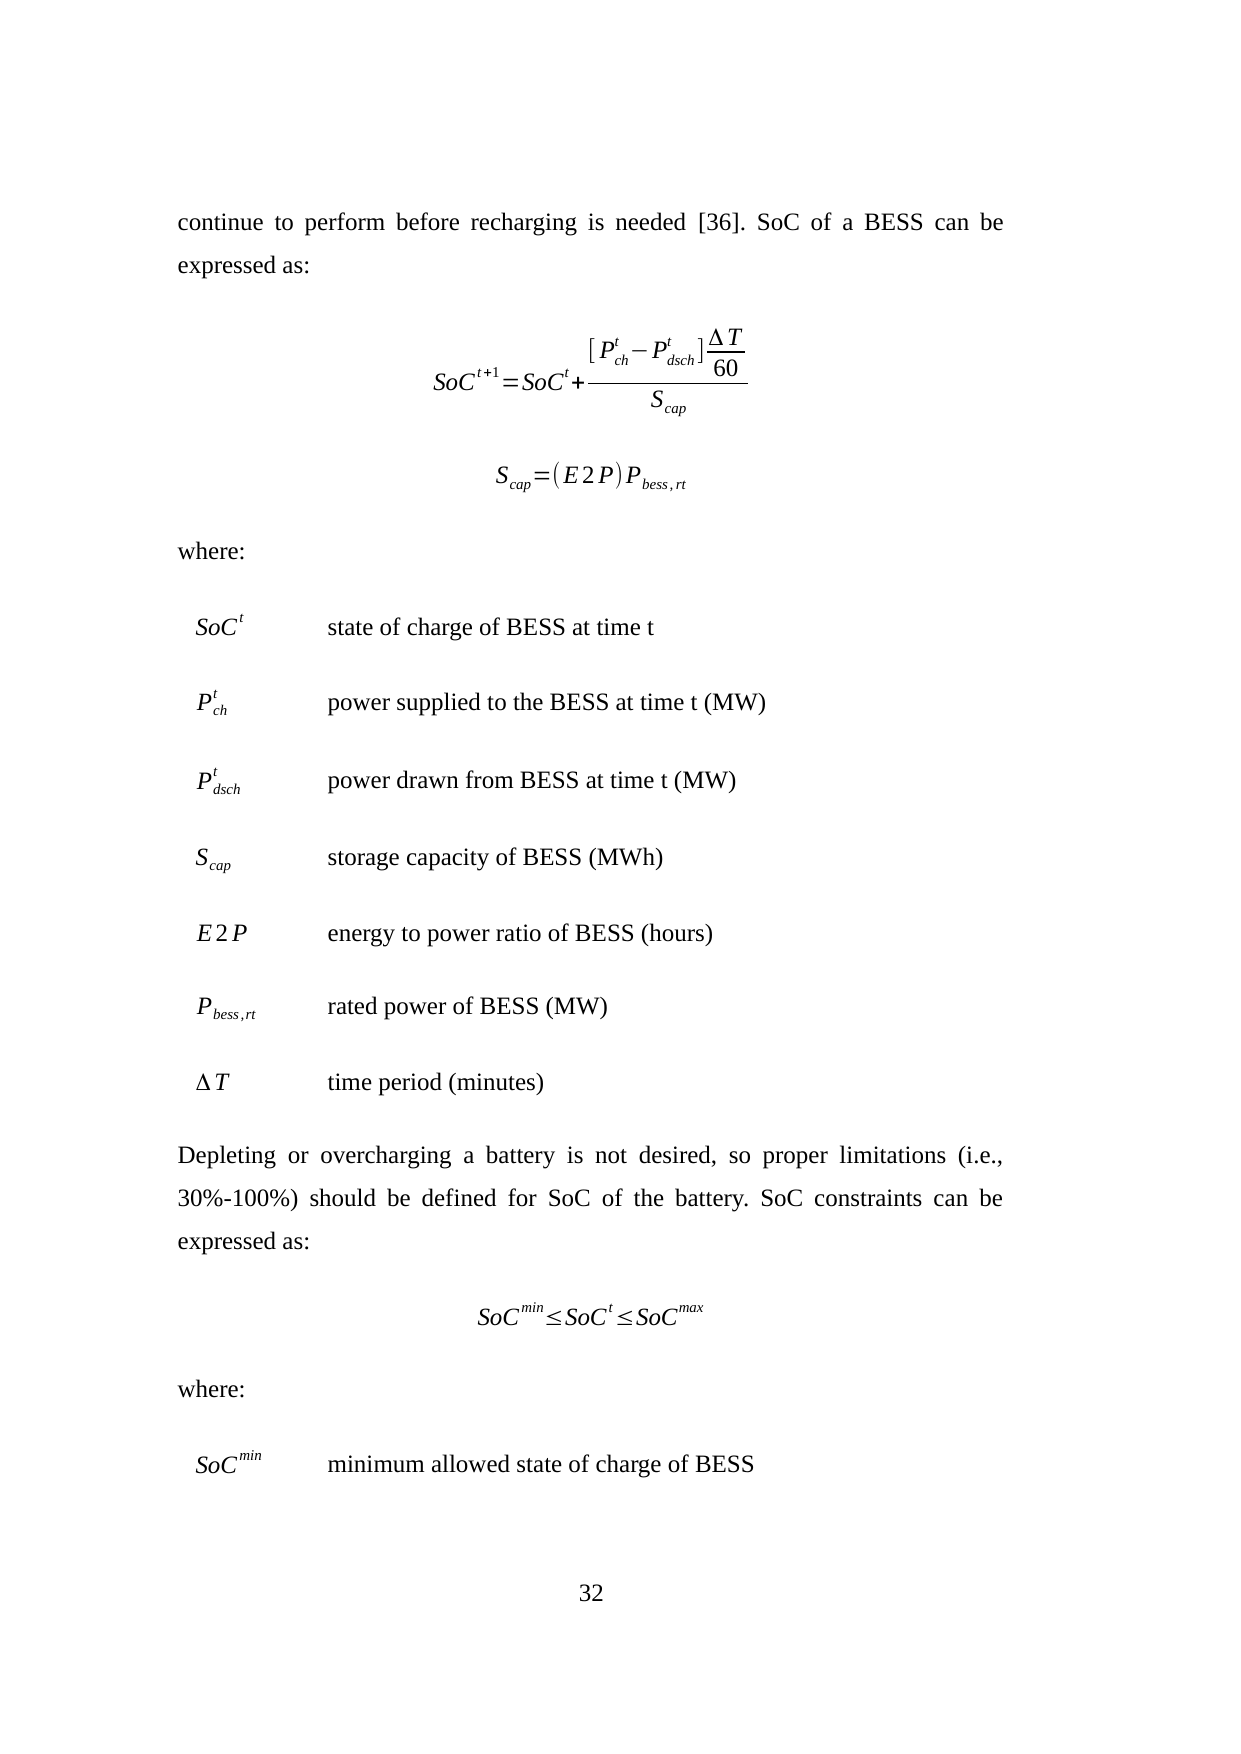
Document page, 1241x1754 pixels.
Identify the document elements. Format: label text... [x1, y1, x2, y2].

text rated power of BESS (MW) [177, 991, 1004, 1023]
text Depleting or overcharging a battery is not desired, so proper limitations (i.e., 30%-100%) should be defined for SoC of the battery. SoC constraints can be expressed as: [177, 1140, 1004, 1255]
text state of charge of BESS at time t [177, 609, 1004, 640]
text continue to perform before recharging is needed [36]. SoC of a BESS can be expressed as: [177, 207, 1004, 279]
text where: [177, 536, 1004, 565]
text energy to power ratio of BESS (hours) [177, 918, 1004, 947]
text time period (minutes) [177, 1067, 1004, 1096]
text storage capacity of BESS (MWh) [177, 842, 1004, 874]
text minimum allowed state of charge of BESS [177, 1447, 1004, 1478]
text where: [177, 1374, 1004, 1403]
text power drawn from BESS at time t (MW) [177, 763, 1004, 798]
text power supplied to the BESS at time t (MW) [177, 684, 1004, 719]
